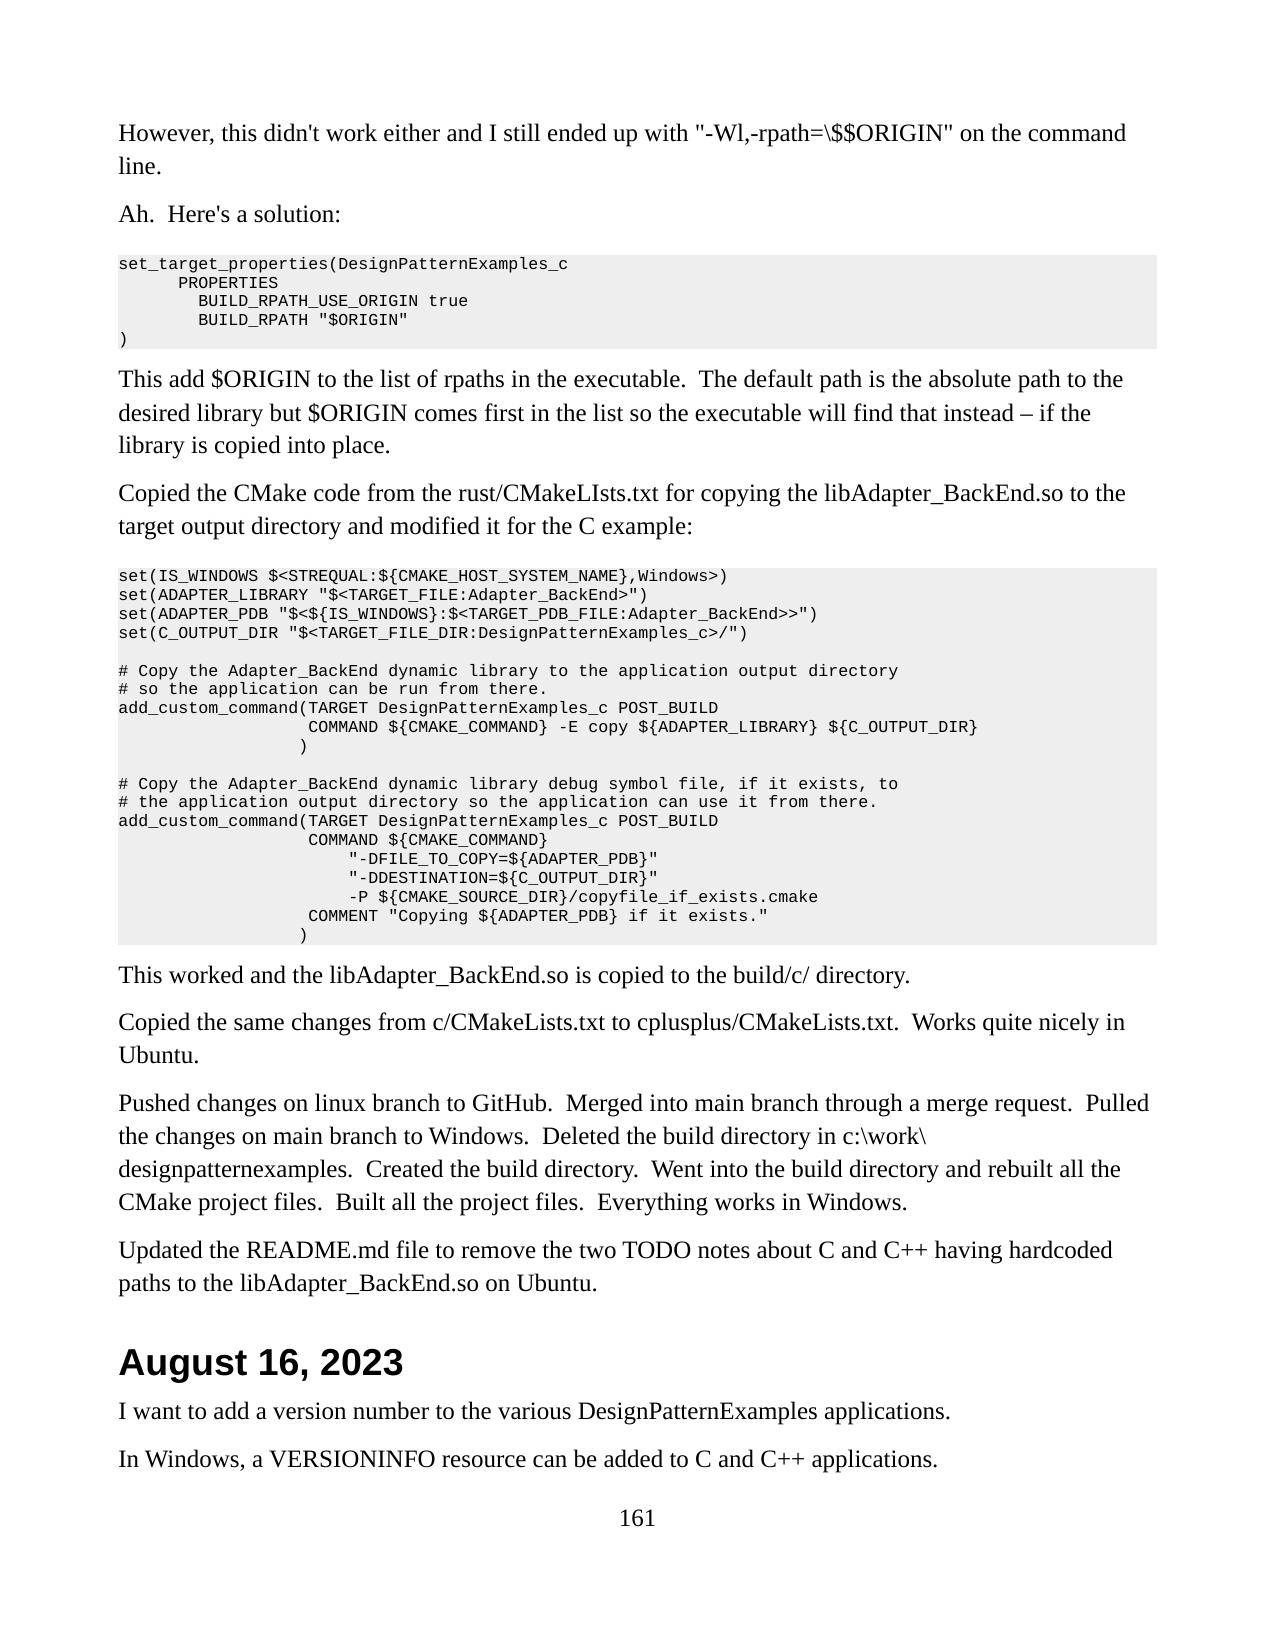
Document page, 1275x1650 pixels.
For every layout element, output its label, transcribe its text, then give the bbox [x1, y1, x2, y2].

text COMMAND ${CMAKE_COMMAND} -E copy ${ADAPTER_LIBRARY} ${C_OUTPUT_DIR} [118, 719, 1157, 737]
text BUILD_RPATH_USE_ORIGIN true [118, 293, 1157, 312]
text "-DDESTINATION=${C_OUTPUT_DIR}" [118, 869, 1157, 888]
text Copied the CMake code from the rust/CMakeLIsts.txt for copying the libAdapter_BackEnd.so to the target output directory and modified it for the C example: [118, 478, 1157, 540]
text add_custom_command(TARGET DesignPatternExamples_c POST_BUILD [118, 813, 1157, 832]
text In Windows, a VERSIONINFO resource can be added to C and C++ applications. [118, 1444, 1157, 1472]
text COMMAND ${CMAKE_COMMAND} [118, 832, 1157, 851]
text Pushed changes on linux branch to GitHub. Merged into main branch through a merge request. Pulled the changes on main branch to Windows. Deleted the build directory in c:\work\designpatternexamples. Created the build directory. Went into the build directory and rebuilt all the CMake project files. Built all the project files. Everything works in Windows. [118, 1088, 1157, 1216]
text # Copy the Adapter_BackEnd dynamic library debug symbol file, if it exists, to [118, 775, 1157, 794]
text # so the application can be run from there. [118, 681, 1157, 700]
text COMMENT "Copying ${ADAPTER_PDB} if it exists." [118, 907, 1157, 926]
text set(C_OUTPUT_DIR "$<TARGET_FILE_DIR:DesignPatternExamples_c>/") [118, 624, 1157, 643]
text ) [118, 926, 1157, 945]
text However, this didn't work either and I still ended up with "-Wl,-rpath=\$$ORIGIN" on the command line. [118, 118, 1157, 180]
text Updated the README.md file to remove the two TODO notes about C and C++ having hardcoded paths to the libAdapter_BackEnd.so on Ubuntu. [118, 1235, 1157, 1297]
subtitle August 16, 2023 [118, 1340, 1157, 1383]
text Ah. Here's a solution: [118, 199, 1157, 227]
text add_custom_command(TARGET DesignPatternExamples_c POST_BUILD [118, 700, 1157, 719]
text BUILD_RPATH "$ORIGIN" [118, 312, 1157, 331]
text -P ${CMAKE_SOURCE_DIR}/copyfile_if_exists.cmake [118, 888, 1157, 907]
text This add $ORIGIN to the list of rpaths in the executable. The default path is the absolute path to the desired library but $ORIGIN comes first in the list so the executable will find that instead – if the library is copied into place. [118, 364, 1157, 459]
text set(IS_WINDOWS $<STREQUAL:${CMAKE_HOST_SYSTEM_NAME},Windows>) [118, 568, 1157, 587]
text "-DFILE_TO_COPY=${ADAPTER_PDB}" [118, 851, 1157, 869]
text Copied the same changes from c/CMakeLists.txt to cplusplus/CMakeLists.txt. Works quite nicely in Ubuntu. [118, 1007, 1157, 1069]
text set_target_properties(DesignPatternExamples_c [118, 255, 1157, 274]
text # the application output directory so the application can use it from there. [118, 794, 1157, 813]
text set(ADAPTER_LIBRARY "$<TARGET_FILE:Adapter_BackEnd>") [118, 587, 1157, 606]
text PROPERTIES [118, 274, 1157, 293]
text I want to add a version number to the various DesignPatternExamples applications. [118, 1396, 1157, 1425]
text ) [118, 331, 1157, 349]
text This worked and the libAdapter_BackEnd.so is copied to the build/c/ directory. [118, 960, 1157, 989]
text set(ADAPTER_PDB "$<${IS_WINDOWS}:$<TARGET_PDB_FILE:Adapter_BackEnd>>") [118, 606, 1157, 624]
text # Copy the Adapter_BackEnd dynamic library to the application output directory [118, 662, 1157, 681]
text ) [118, 737, 1157, 756]
